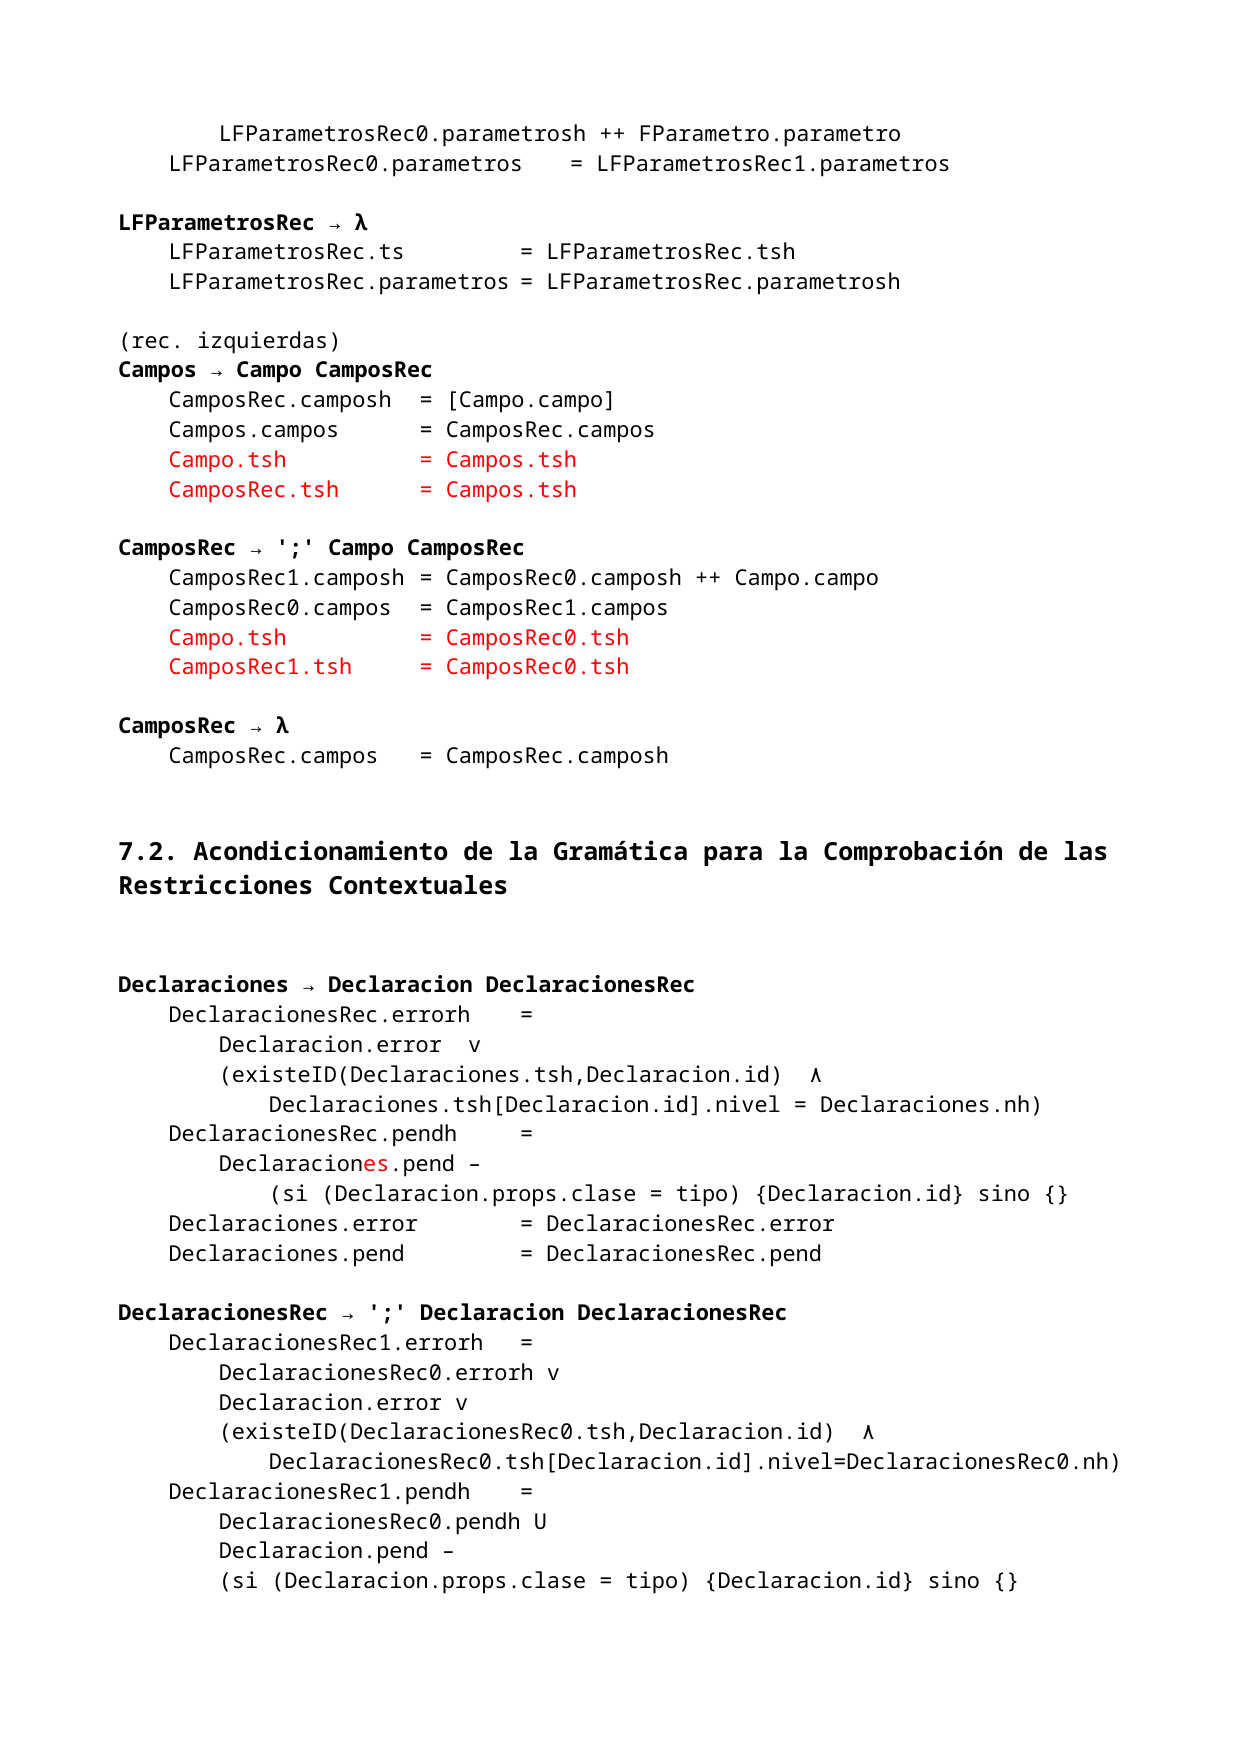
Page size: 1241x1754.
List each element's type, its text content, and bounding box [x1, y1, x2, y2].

text CamposRec1.camposh = CamposRec0.camposh ++ Campo.campo [118, 562, 1122, 592]
text (rec. izquierdas) [118, 324, 1122, 354]
text DeclaracionesRec → ';' Declaracion DeclaracionesRec [118, 1297, 1122, 1327]
text (si (Declaracion.props.clase = tipo) {Declaracion.id} sino {} [118, 1565, 1122, 1595]
text CamposRec.camposh = [Campo.campo] [118, 384, 1122, 414]
text CamposRec → ';' Campo CamposRec [118, 532, 1122, 562]
text CamposRec.campos = CamposRec.camposh [118, 739, 1122, 769]
text DeclaracionesRec.errorh = [118, 999, 1122, 1029]
text Declaraciones.pend = DeclaracionesRec.pend [118, 1238, 1122, 1267]
text (existeID(Declaraciones.tsh,Declaracion.id) ٨ Declaraciones.tsh[Declaracion.id].nivel = Declaraciones.nh) [118, 1059, 1122, 1118]
text Campo.tsh = Campos.tsh [118, 444, 1122, 473]
text Declaraciones.pend – [118, 1148, 1122, 1178]
text (existeID(DeclaracionesRec0.tsh,Declaracion.id) ٨ [118, 1416, 1122, 1446]
text Declaracion.error v [118, 1387, 1122, 1416]
text DeclaracionesRec.pendh = [118, 1118, 1122, 1148]
text LFParametrosRec → λ [118, 206, 1122, 236]
text DeclaracionesRec0.pendh U [118, 1506, 1122, 1536]
text LFParametrosRec.parametros = LFParametrosRec.parametrosh [118, 266, 1122, 296]
text Declaraciones → Declaracion DeclaracionesRec [118, 969, 1122, 999]
text Declaracion.error v [118, 1029, 1122, 1059]
text (si (Declaracion.props.clase = tipo) {Declaracion.id} sino {} [118, 1178, 1122, 1208]
text DeclaracionesRec1.pendh = [118, 1476, 1122, 1506]
text CamposRec1.tsh = CamposRec0.tsh [118, 651, 1122, 681]
text Campo.tsh = CamposRec0.tsh [118, 621, 1122, 651]
text Declaraciones.error = DeclaracionesRec.error [118, 1208, 1122, 1238]
text DeclaracionesRec0.errorh v [118, 1357, 1122, 1387]
text LFParametrosRec0.parametrosh ++ FParametro.parametro [118, 118, 1122, 148]
text CamposRec.tsh = Campos.tsh [118, 473, 1122, 503]
text 7.2. Acondicionamiento de la Gramática para la Comprobación de las Restricciones Contextuales [118, 833, 1122, 901]
text Declaracion.pend – [118, 1536, 1122, 1565]
text LFParametrosRec0.parametros = LFParametrosRec1.parametros [118, 148, 1122, 178]
text LFParametrosRec.ts = LFParametrosRec.tsh [118, 236, 1122, 266]
text CamposRec → λ [118, 710, 1122, 739]
text DeclaracionesRec0.tsh[Declaracion.id].nivel=DeclaracionesRec0.nh) [118, 1446, 1122, 1476]
text DeclaracionesRec1.errorh = [118, 1327, 1122, 1357]
text Campos.campos = CamposRec.campos [118, 414, 1122, 444]
text Campos → Campo CamposRec [118, 354, 1122, 384]
text CamposRec0.campos = CamposRec1.campos [118, 592, 1122, 621]
